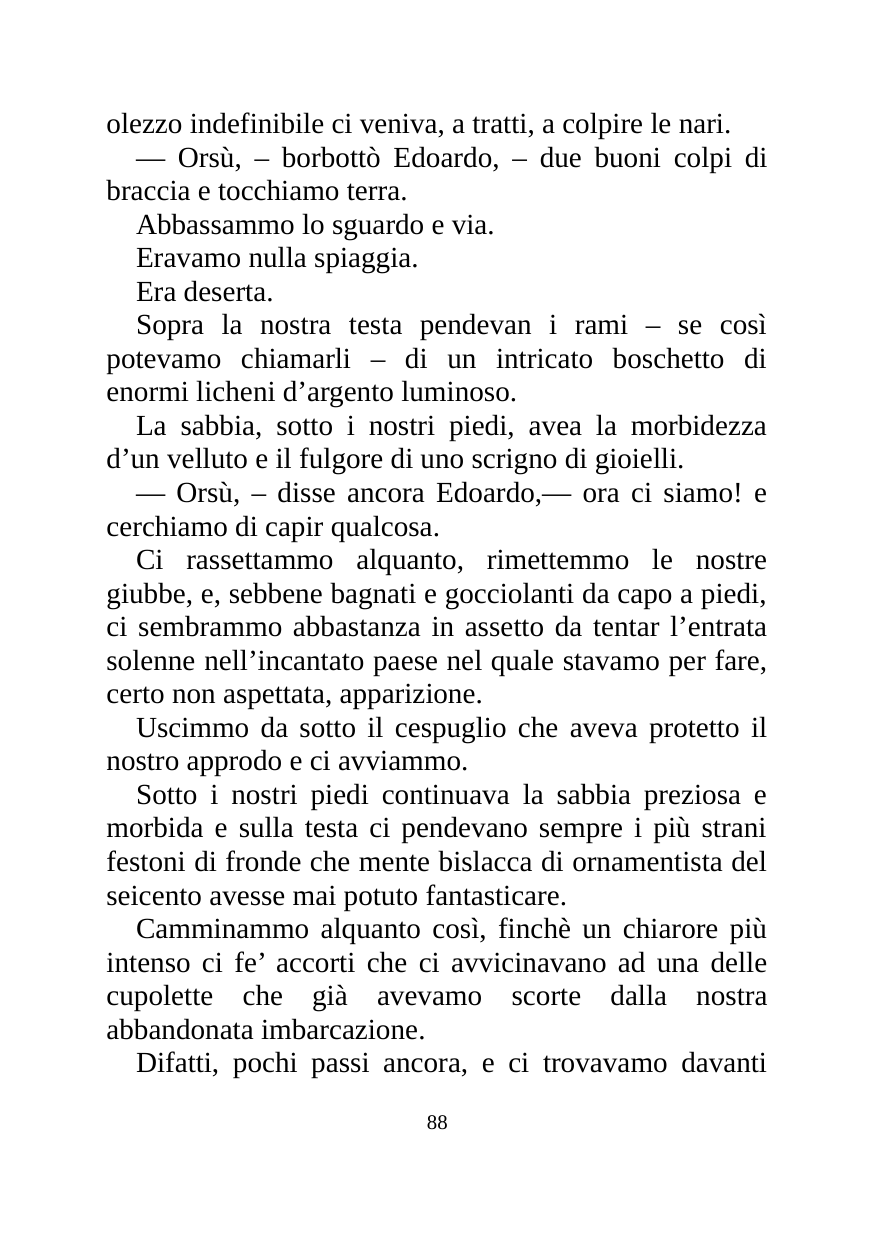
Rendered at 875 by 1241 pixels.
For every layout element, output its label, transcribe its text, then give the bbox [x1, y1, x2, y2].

text Eravamo nulla spiaggia. [106, 240, 768, 274]
text La sabbia, sotto i nostri piedi, avea la morbidezza d’un velluto e il fulgore di uno scrigno di gioielli. [106, 408, 768, 475]
text Era deserta. [106, 274, 768, 307]
text Difatti, pochi passi ancora, e ci trovavamo davanti [106, 1045, 768, 1079]
text Sopra la nostra testa pendevan i rami – se così potevamo chiamarli – di un intricato boschetto di enormi licheni d’argento luminoso. [106, 307, 768, 408]
text — Orsù, – disse ancora Edoardo,— ora ci siamo! e cerchiamo di capir qualcosa. [106, 475, 768, 542]
text Sotto i nostri piedi continuava la sabbia preziosa e morbida e sulla testa ci pendevano sempre i più strani festoni di fronde che mente bislacca di ornamentista del seicento avesse mai potuto fantasticare. [106, 777, 768, 911]
text Uscimmo da sotto il cespuglio che aveva protetto il nostro approdo e ci avviammo. [106, 710, 768, 777]
text Ci rassettammo alquanto, rimettemmo le nostre giubbe, e, sebbene bagnati e gocciolanti da capo a piedi, ci sembrammo abbastanza in assetto da tentar l’entrata solenne nell’incantato paese nel quale stavamo per fare, certo non aspettata, apparizione. [106, 542, 768, 710]
text olezzo indefinibile ci veniva, a tratti, a colpire le nari. [106, 106, 768, 140]
text Abbassammo lo sguardo e via. [106, 207, 768, 240]
text Camminammo alquanto così, finchè un chiarore più intenso ci fe’ accorti che ci avvicinavano ad una delle cupolette che già avevamo scorte dalla nostra abbandonata imbarcazione. [106, 911, 768, 1045]
text — Orsù, – borbottò Edoardo, – due buoni colpi di braccia e tocchiamo terra. [106, 140, 768, 207]
